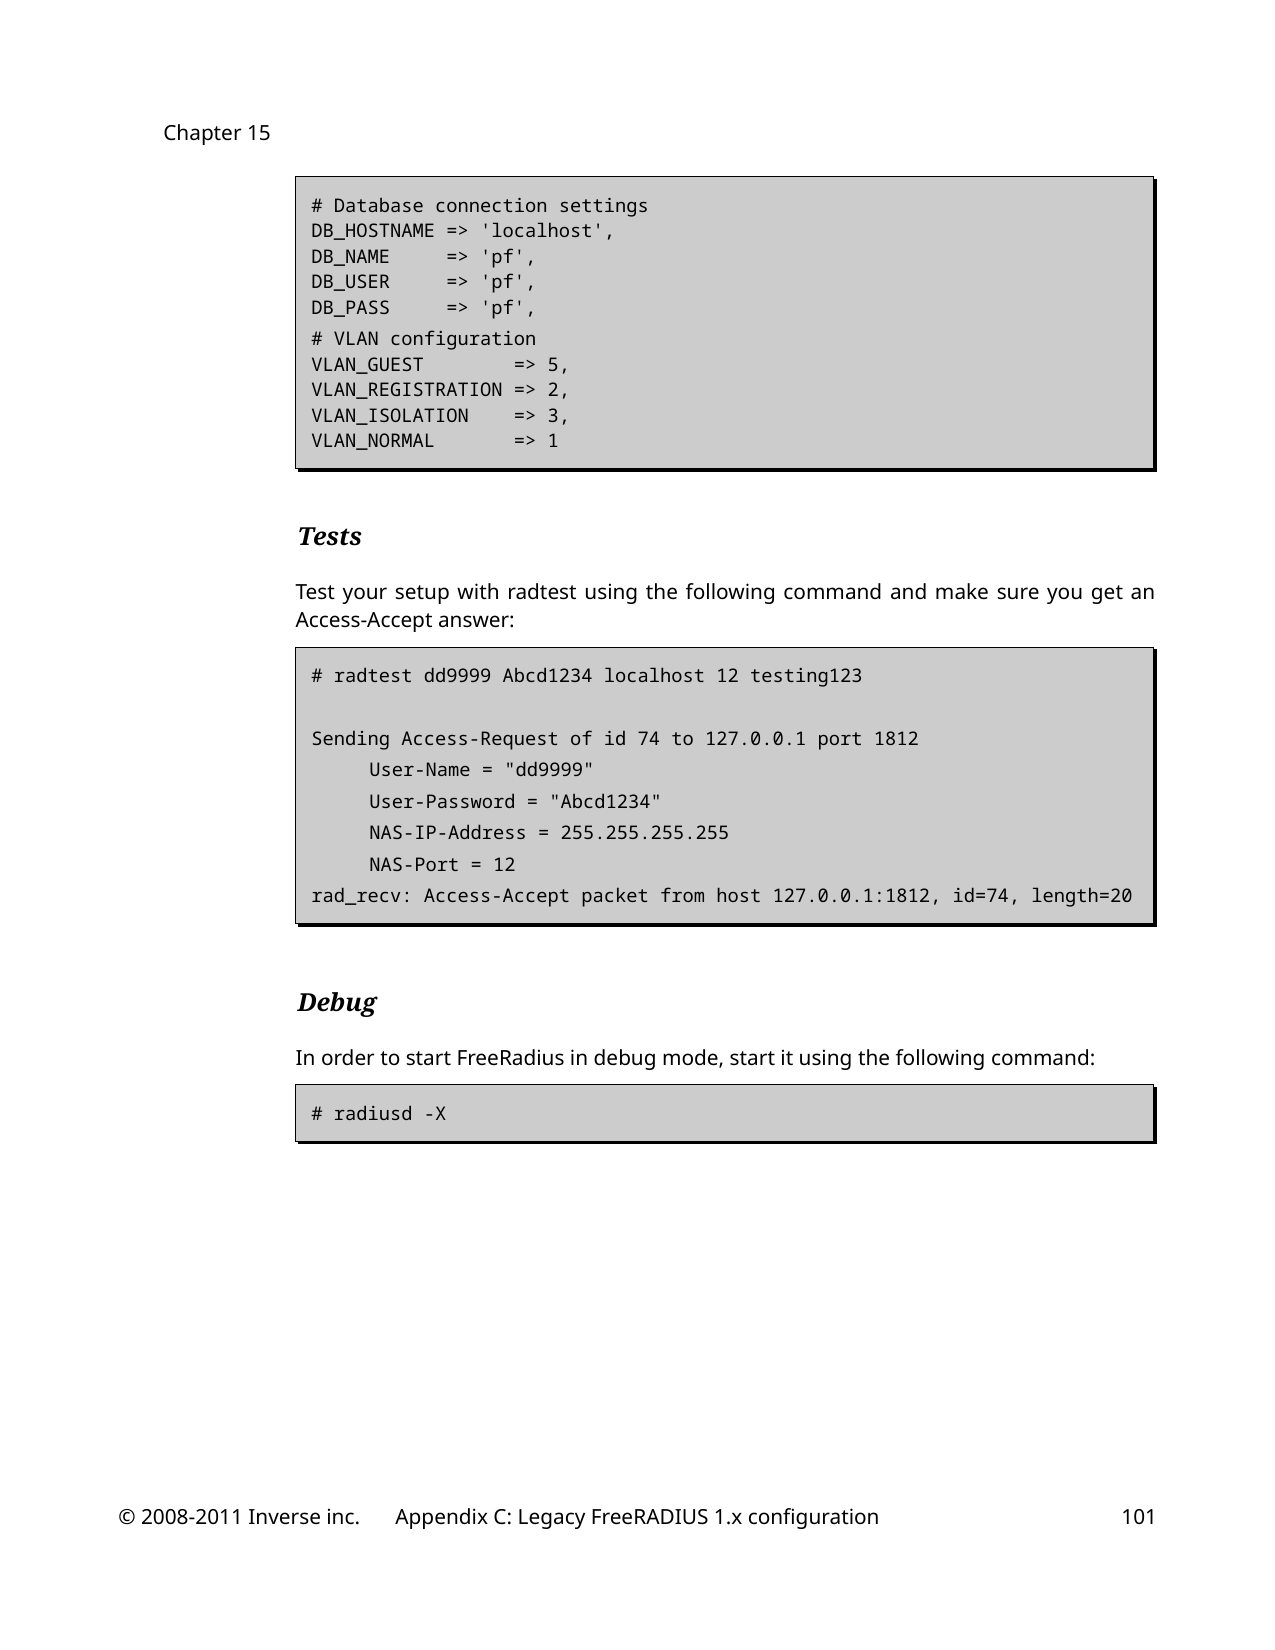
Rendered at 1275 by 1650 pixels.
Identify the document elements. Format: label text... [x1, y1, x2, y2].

subtitle Tests [260, 519, 1157, 552]
text NAS-IP-Address = 255.255.255.255 [296, 804, 1153, 835]
text NAS-Port = 12 [296, 835, 1153, 867]
text Test your setup with radtest using the following command and make sure you get an Access-Accept answer: [295, 577, 1157, 634]
text rad_recv: Access-Accept packet from host 127.0.0.1:1812, id=74, length=20 [296, 867, 1153, 923]
text # Database connection settings DB_HOSTNAME => 'localhost', DB_NAME => 'pf', DB_USER => 'pf', DB_PASS => 'pf', [296, 177, 1153, 309]
text # VLAN configuration VLAN_GUEST => 5, VLAN_REGISTRATION => 2, VLAN_ISOLATION => 3, VLAN_NORMAL => 1 [296, 309, 1153, 468]
text # radtest dd9999 Abcd1234 localhost 12 testing123 [296, 648, 1153, 678]
text Sending Access-Request of id 74 to 127.0.0.1 port 1812 [296, 709, 1153, 741]
text # radiusd -X [296, 1085, 1153, 1141]
text In order to start FreeRadius in debug mode, start it using the following command: [295, 1043, 1157, 1072]
text User-Password = "Abcd1234" [296, 772, 1153, 804]
text User-Name = "dd9999" [296, 741, 1153, 772]
subtitle Debug [260, 985, 1157, 1019]
